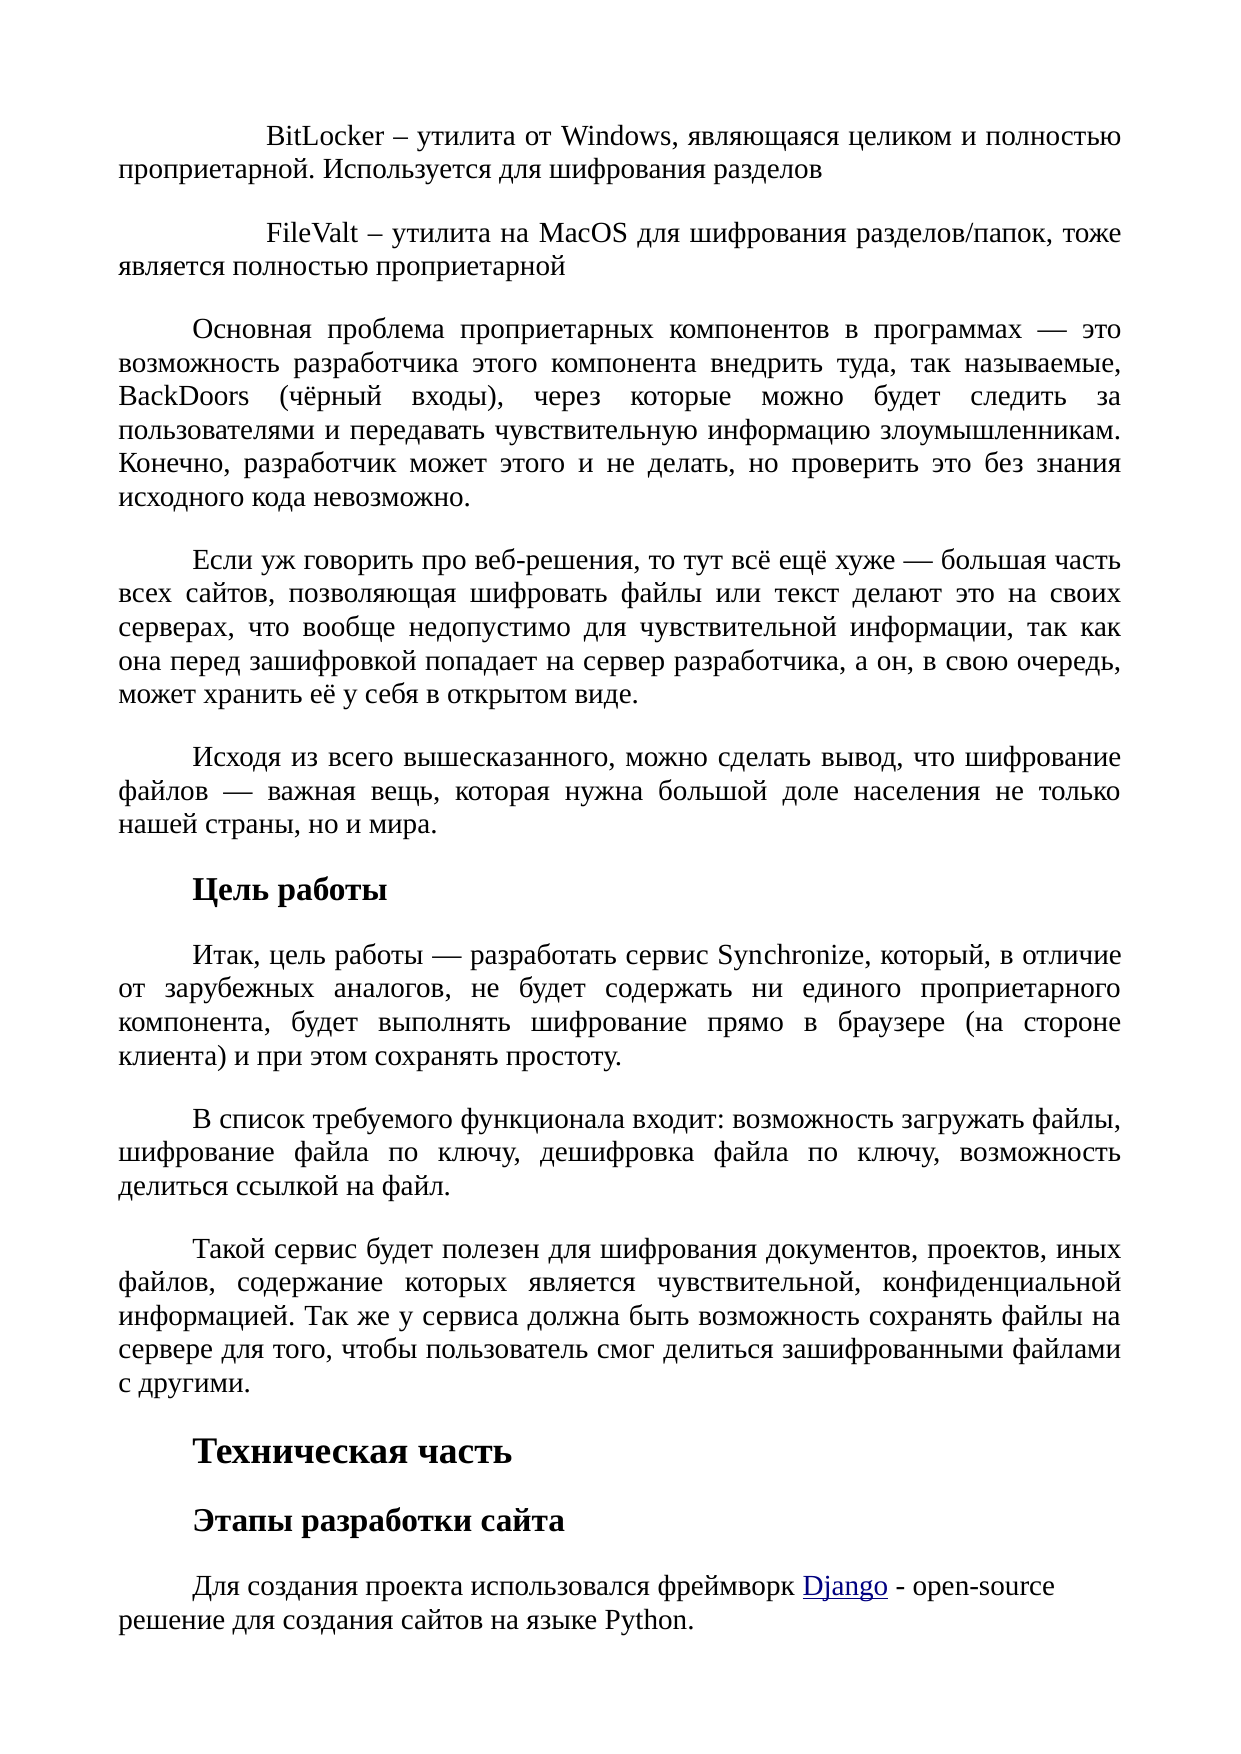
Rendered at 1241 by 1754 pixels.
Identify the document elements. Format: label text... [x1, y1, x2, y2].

list BitLocker – утилита от Windows, являющаяся целиком и полностью проприетарной. Используется для шифрования разделов [118, 118, 1122, 185]
text Итак, цель работы — разработать сервис Synchronize, который, в отличие от зарубежных аналогов, не будет содержать ни единого проприетарного компонента, будет выполнять шифрование прямо в браузере (на стороне клиента) и при этом сохранять простоту. [118, 937, 1122, 1071]
subtitle Этапы разработки сайта [118, 1501, 1122, 1539]
text Для создания проекта использовался фреймворк Django - open-source решение для создания сайтов на языке Python. [118, 1568, 1122, 1636]
text Исходя из всего вышесказанного, можно сделать вывод, что шифрование файлов — важная вещь, которая нужна большой доле населения не только нашей страны, но и мира. [118, 739, 1122, 840]
text В список требуемого функционала входит: возможность загружать файлы, шифрование файла по ключу, дешифровка файла по ключу, возможность делиться ссылкой на файл. [118, 1101, 1122, 1201]
subtitle Техническая часть [118, 1428, 1122, 1471]
subtitle Цель работы [118, 869, 1122, 908]
text Такой сервис будет полезен для шифрования документов, проектов, иных файлов, содержание которых является чувствительной, конфиденциальной информацией. Так же у сервиса должна быть возможность сохранять файлы на сервере для того, чтобы пользователь смог делиться зашифрованными файлами с другими. [118, 1231, 1122, 1398]
text Основная проблема проприетарных компонентов в программах — это возможность разработчика этого компонента внедрить туда, так называемые, BackDoors (чёрный входы), через которые можно будет следить за пользователями и передавать чувствительную информацию злоумышленникам. Конечно, разработчик может этого и не делать, но проверить это без знания исходного кода невозможно. [118, 311, 1122, 512]
list FileValt – утилита на MacOS для шифрования разделов/папок, тоже является полностью проприетарной [118, 215, 1122, 282]
text Если уж говорить про веб-решения, то тут всё ещё хуже — большая часть всех сайтов, позволяющая шифровать файлы или текст делают это на своих серверах, что вообще недопустимо для чувствительной информации, так как она перед зашифровкой попадает на сервер разработчика, а он, в свою очередь, может хранить её у себя в открытом виде. [118, 542, 1122, 710]
